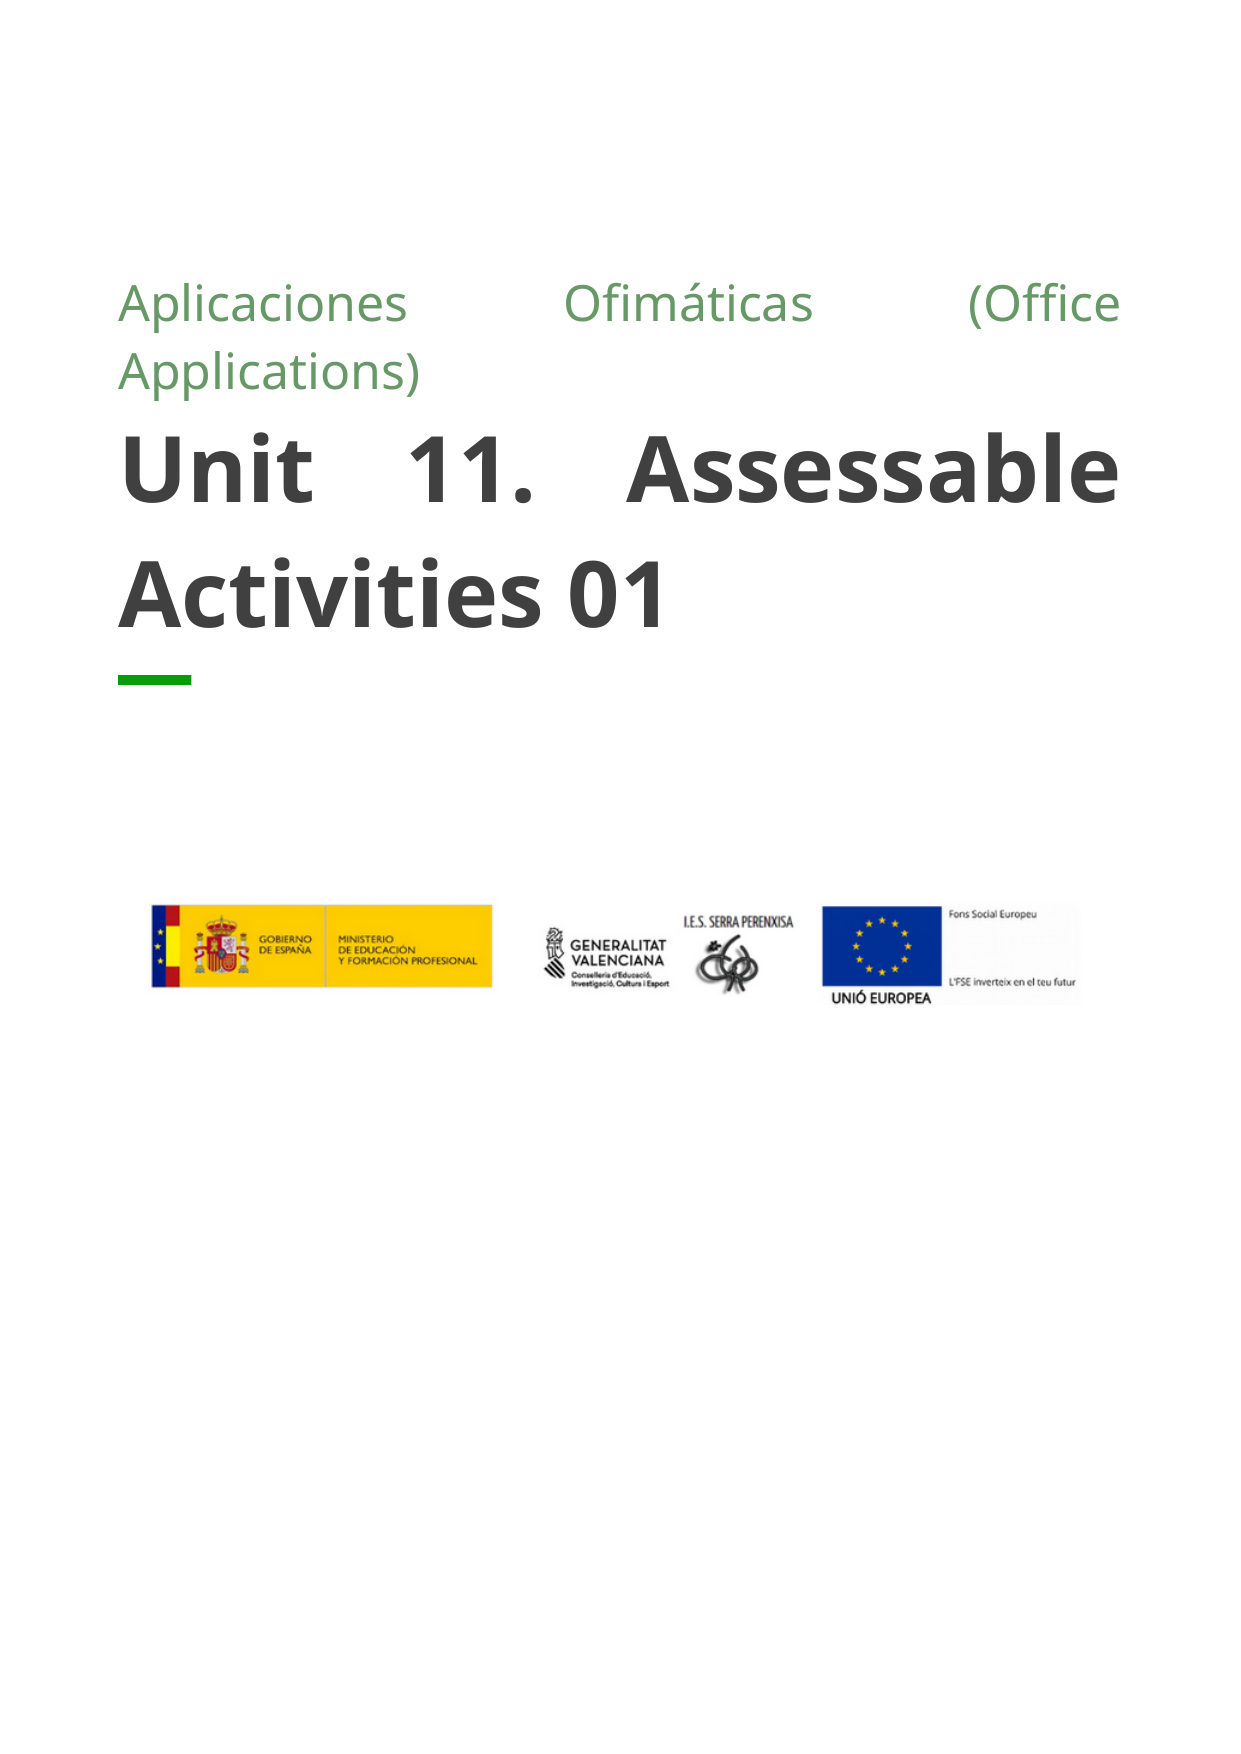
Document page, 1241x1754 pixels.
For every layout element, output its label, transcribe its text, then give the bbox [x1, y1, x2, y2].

title Aplicaciones Ofimáticas (Office Applications) Unit 11. Assessable Activities 01 [118, 268, 1122, 654]
picture [118, 675, 192, 685]
picture [118, 885, 1123, 1005]
